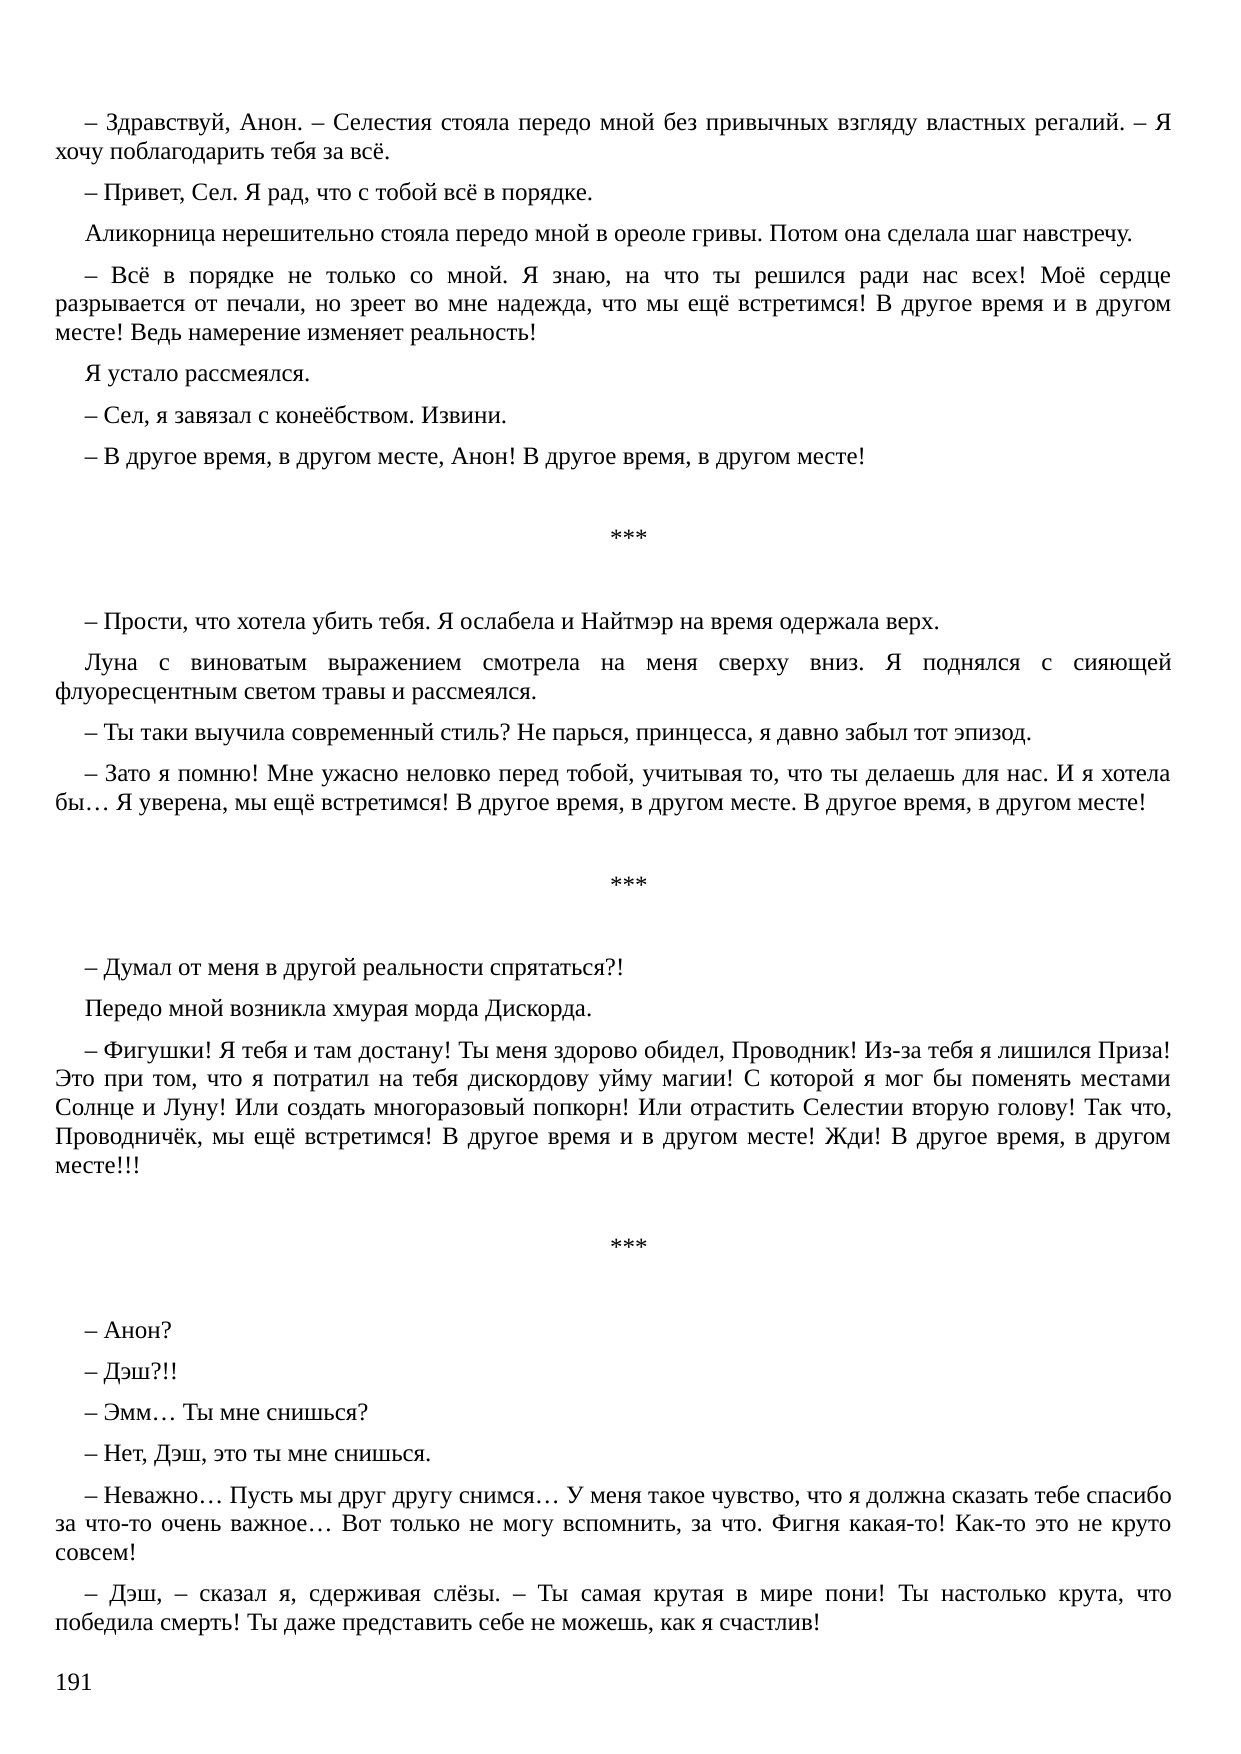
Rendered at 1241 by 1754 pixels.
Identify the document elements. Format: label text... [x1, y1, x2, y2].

text – Анон? [55, 1315, 1173, 1343]
text – Всё в порядке не только со мной. Я знаю, на что ты решился ради нас всех! Моё сердце разрывается от печали, но зреет во мне надежда, что мы ещё встретимся! В другое время и в другом месте! Ведь намерение изменяет реальность! [55, 260, 1173, 346]
text – Ты таки выучила современный стиль? Не парься, принцесса, я давно забыл тот эпизод. [55, 717, 1173, 746]
text – Здравствуй, Анон. – Селестия стояла передо мной без привычных взгляду властных регалий. – Я хочу поблагодарить тебя за всё. [55, 107, 1173, 165]
text – Привет, Сел. Я рад, что с тобой всё в порядке. [55, 177, 1173, 206]
text – Неважно… Пусть мы друг другу снимся… У меня такое чувство, что я должна сказать тебе спасибо за что-то очень важное… Вот только не могу вспомнить, за что. Фигня какая-то! Как-то это не круто совсем! [55, 1480, 1173, 1566]
text – Прости, что хотела убить тебя. Я ослабела и Найтмэр на время одержала верх. [55, 606, 1173, 635]
text – Эмм… Ты мне снишься? [55, 1397, 1173, 1426]
text *** [55, 1232, 1173, 1261]
text Передо мной возникла хмурая морда Дискорда. [55, 993, 1173, 1022]
text – Фигушки! Я тебя и там достану! Ты меня здорово обидел, Проводник! Из-за тебя я лишился Приза! Это при том, что я потратил на тебя дискордову уйму магии! С которой я мог бы поменять местами Солнце и Луну! Или создать многоразовый попкорн! Или отрастить Селестии вторую голову! Так что, Проводничёк, мы ещё встретимся! В другое время и в другом месте! Жди! В другое время, в другом месте!!! [55, 1035, 1173, 1178]
text – Дэш, – сказал я, сдерживая слёзы. – Ты самая крутая в мире пони! Ты настолько крута, что победила смерть! Ты даже представить себе не можешь, как я счастлив! [55, 1578, 1173, 1636]
text – Дэш?!! [55, 1356, 1173, 1385]
text – Сел, я завязал с конеёбством. Извини. [55, 400, 1173, 428]
text *** [55, 870, 1173, 898]
text *** [55, 523, 1173, 552]
text Луна с виноватым выражением смотрела на меня сверху вниз. Я поднялся с сияющей флуоресцентным светом травы и рассмеялся. [55, 647, 1173, 705]
text – Нет, Дэш, это ты мне снишься. [55, 1438, 1173, 1467]
text – Думал от меня в другой реальности спрятаться?! [55, 952, 1173, 981]
text Аликорница нерешительно стояла передо мной в ореоле гривы. Потом она сделала шаг навстречу. [55, 218, 1173, 247]
text Я устало рассмеялся. [55, 358, 1173, 387]
text – Зато я помню! Мне ужасно неловко перед тобой, учитывая то, что ты делаешь для нас. И я хотела бы… Я уверена, мы ещё встретимся! В другое время, в другом месте. В другое время, в другом месте! [55, 758, 1173, 816]
text – В другое время, в другом месте, Анон! В другое время, в другом месте! [55, 441, 1173, 470]
